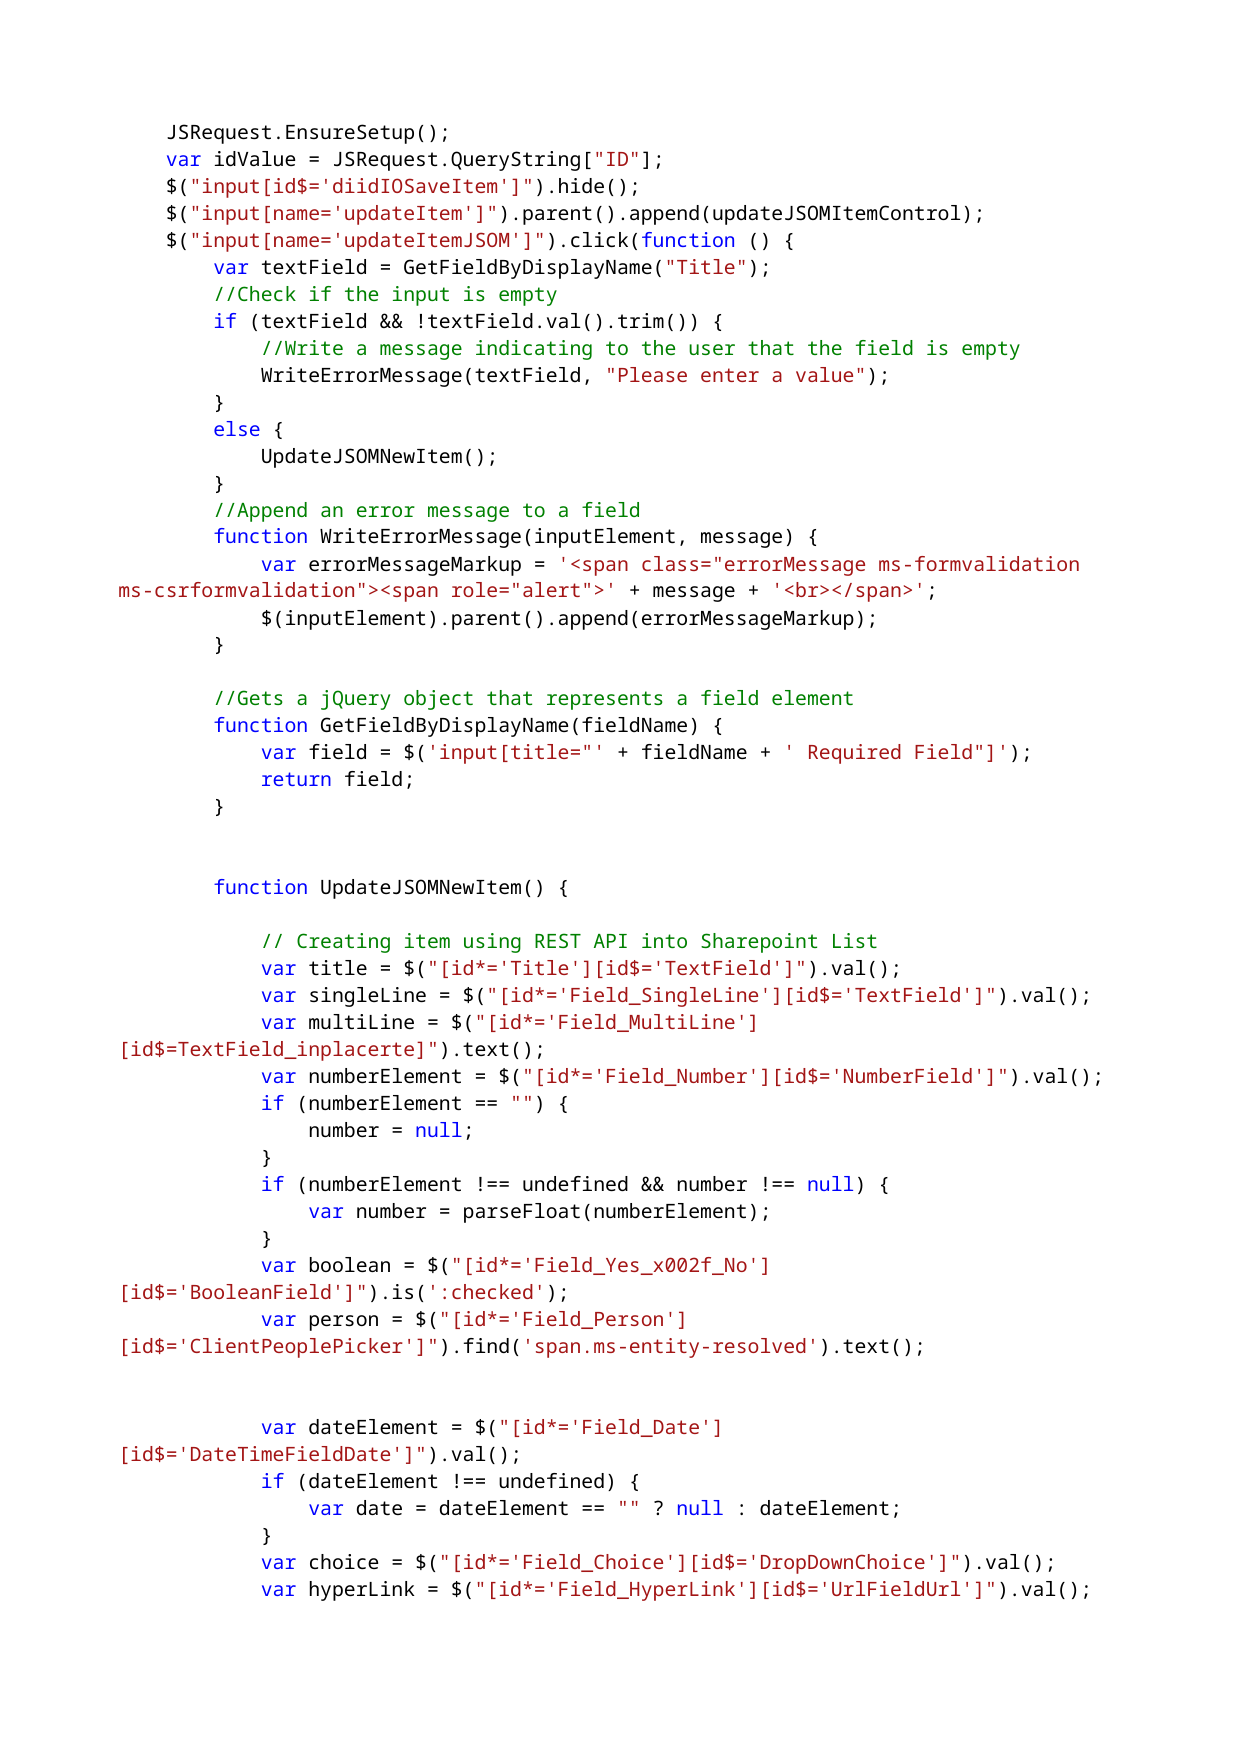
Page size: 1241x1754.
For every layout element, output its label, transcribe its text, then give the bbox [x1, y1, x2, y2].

text } [118, 793, 1122, 819]
text var choice = $("[id*='Field_Choice'][id$='DropDownChoice']").val(); [118, 1548, 1122, 1575]
text var numberElement = $("[id*='Field_Number'][id$='NumberField']").val(); [118, 1062, 1122, 1089]
text $("input[id$='diidIOSaveItem']").hide(); [118, 172, 1122, 199]
text //Gets a jQuery object that represents a field element [118, 685, 1122, 712]
text if (textField && !textField.val().trim()) { [118, 307, 1122, 334]
text var person = $("[id*='Field_Person'][id$='ClientPeoplePicker']").find('span.ms-entity-resolved').text(); [118, 1305, 1122, 1359]
text $("input[name='updateItem']").parent().append(updateJSOMItemControl); [118, 199, 1122, 226]
text var boolean = $("[id*='Field_Yes_x002f_No'][id$='BooleanField']").is(':checked'); [118, 1251, 1122, 1305]
text $("input[name='updateItemJSOM']").click(function () { [118, 226, 1122, 253]
text number = null; [118, 1116, 1122, 1143]
text if (dateElement !== undefined) { [118, 1467, 1122, 1494]
text } [118, 1521, 1122, 1548]
text var field = $('input[title="' + fieldName + ' Required Field"]'); [118, 739, 1122, 766]
text var idValue = JSRequest.QueryString["ID"]; [118, 145, 1122, 172]
text } [118, 388, 1122, 415]
text // Creating item using REST API into Sharepoint List [118, 927, 1122, 954]
text //Append an error message to a field [118, 496, 1122, 523]
text UpdateJSOMNewItem(); [118, 442, 1122, 469]
text $(inputElement).parent().append(errorMessageMarkup); [118, 604, 1122, 631]
text } [118, 631, 1122, 658]
text var date = dateElement == "" ? null : dateElement; [118, 1494, 1122, 1521]
text } [118, 1224, 1122, 1251]
text var title = $("[id*='Title'][id$='TextField']").val(); [118, 954, 1122, 981]
text else { [118, 415, 1122, 442]
text var multiLine = $("[id*='Field_MultiLine'][id$=TextField_inplacerte]").text(); [118, 1008, 1122, 1062]
text var textField = GetFieldByDisplayName("Title"); [118, 253, 1122, 280]
text } [118, 469, 1122, 496]
text } [118, 1143, 1122, 1170]
text //Write a message indicating to the user that the field is empty [118, 334, 1122, 361]
text if (numberElement == "") { [118, 1089, 1122, 1116]
text //Check if the input is empty [118, 280, 1122, 307]
text return field; [118, 766, 1122, 793]
text var dateElement = $("[id*='Field_Date'][id$='DateTimeFieldDate']").val(); [118, 1413, 1122, 1467]
text var number = parseFloat(numberElement); [118, 1197, 1122, 1224]
text var hyperLink = $("[id*='Field_HyperLink'][id$='UrlFieldUrl']").val(); [118, 1575, 1122, 1602]
text function UpdateJSOMNewItem() { [118, 873, 1122, 901]
text if (numberElement !== undefined && number !== null) { [118, 1170, 1122, 1197]
text JSRequest.EnsureSetup(); [118, 118, 1122, 145]
text var errorMessageMarkup = '<span class="errorMessage ms-formvalidation ms-csrformvalidation"><span role="alert">' + message + '<br></span>'; [118, 550, 1122, 604]
text var singleLine = $("[id*='Field_SingleLine'][id$='TextField']").val(); [118, 981, 1122, 1008]
text WriteErrorMessage(textField, "Please enter a value"); [118, 361, 1122, 388]
text function GetFieldByDisplayName(fieldName) { [118, 712, 1122, 739]
text function WriteErrorMessage(inputElement, message) { [118, 523, 1122, 550]
